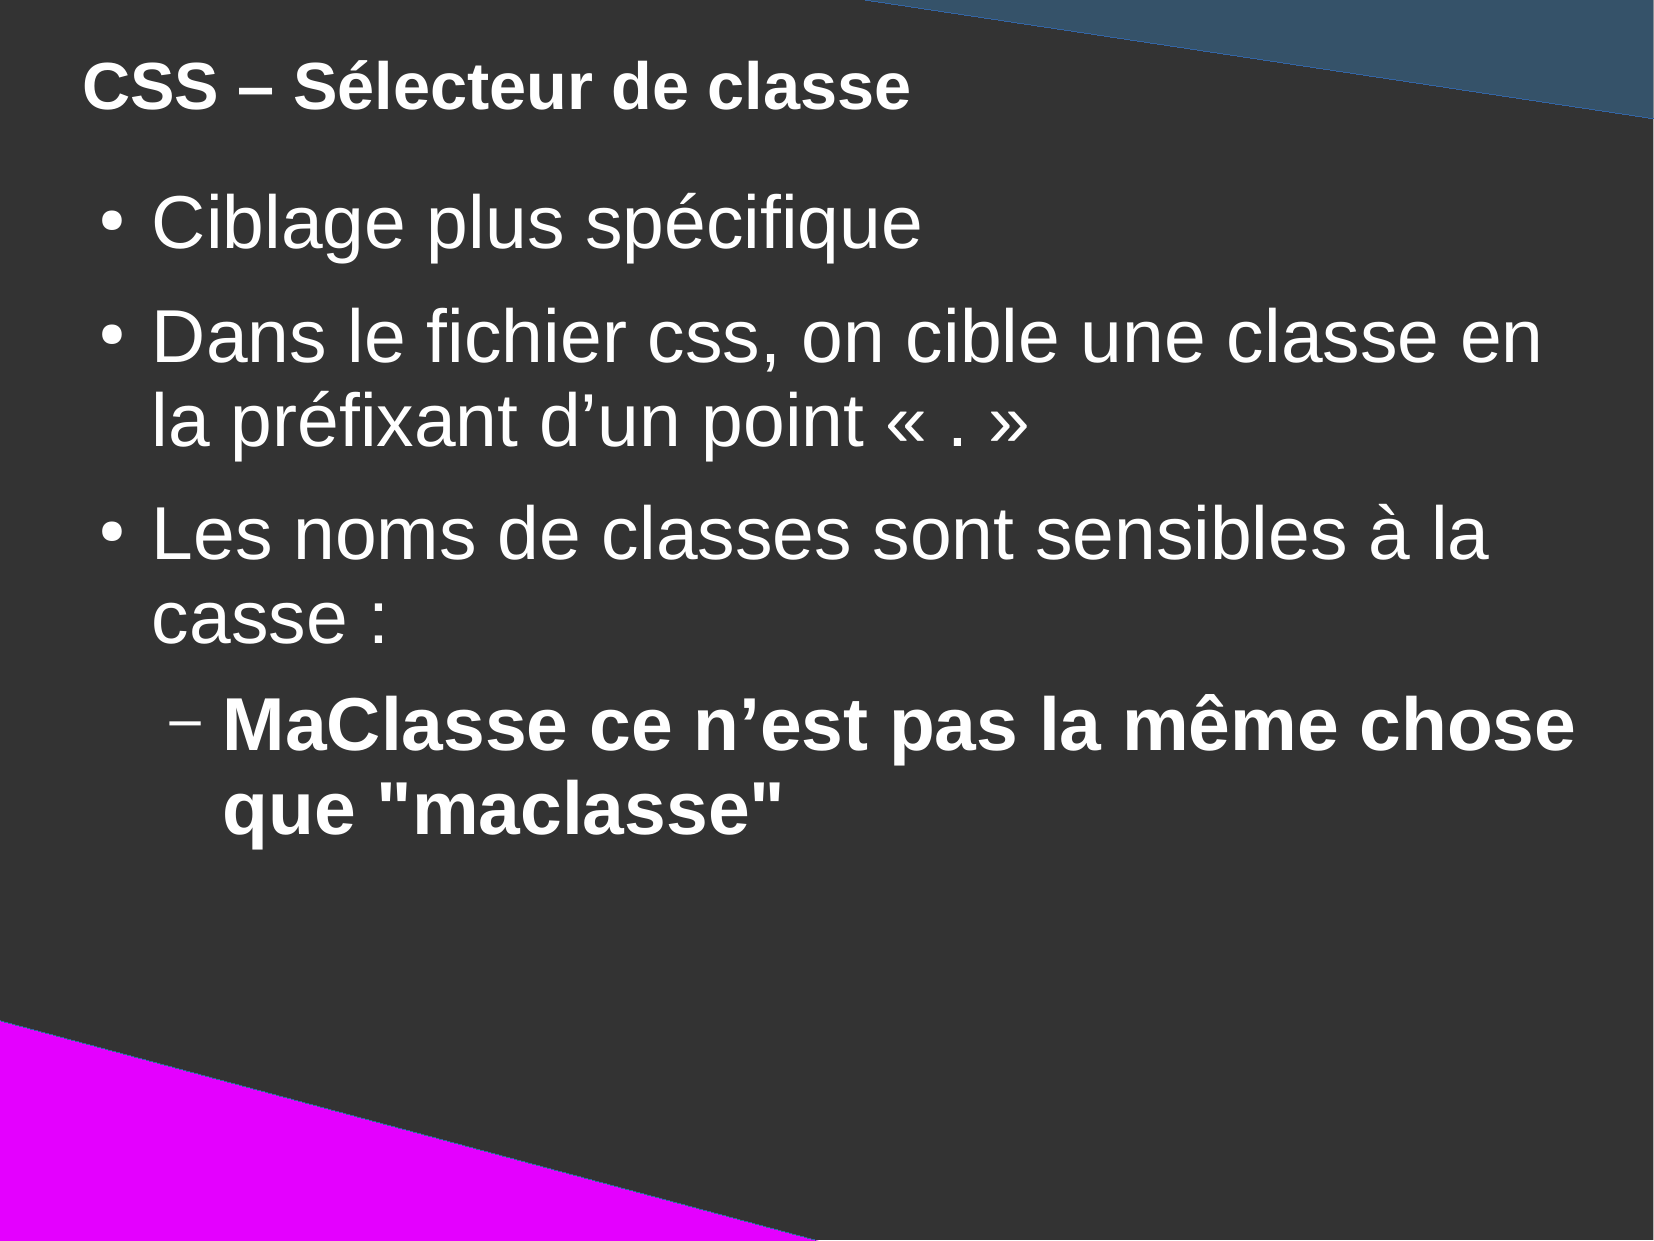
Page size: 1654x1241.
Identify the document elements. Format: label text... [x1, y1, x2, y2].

text_box [865, 0, 1654, 119]
title CSS – Sélecteur de classe [82, 49, 1571, 152]
list Ciblage plus spécifique Dans le fichier css, on cible une classe en la préfixant d’un point « . » Les noms de classes sont sensibles à la casse : MaClasse ce n’est pas la même chose que "maclasse" [80, 180, 1605, 1080]
text_box [0, 1020, 819, 1241]
